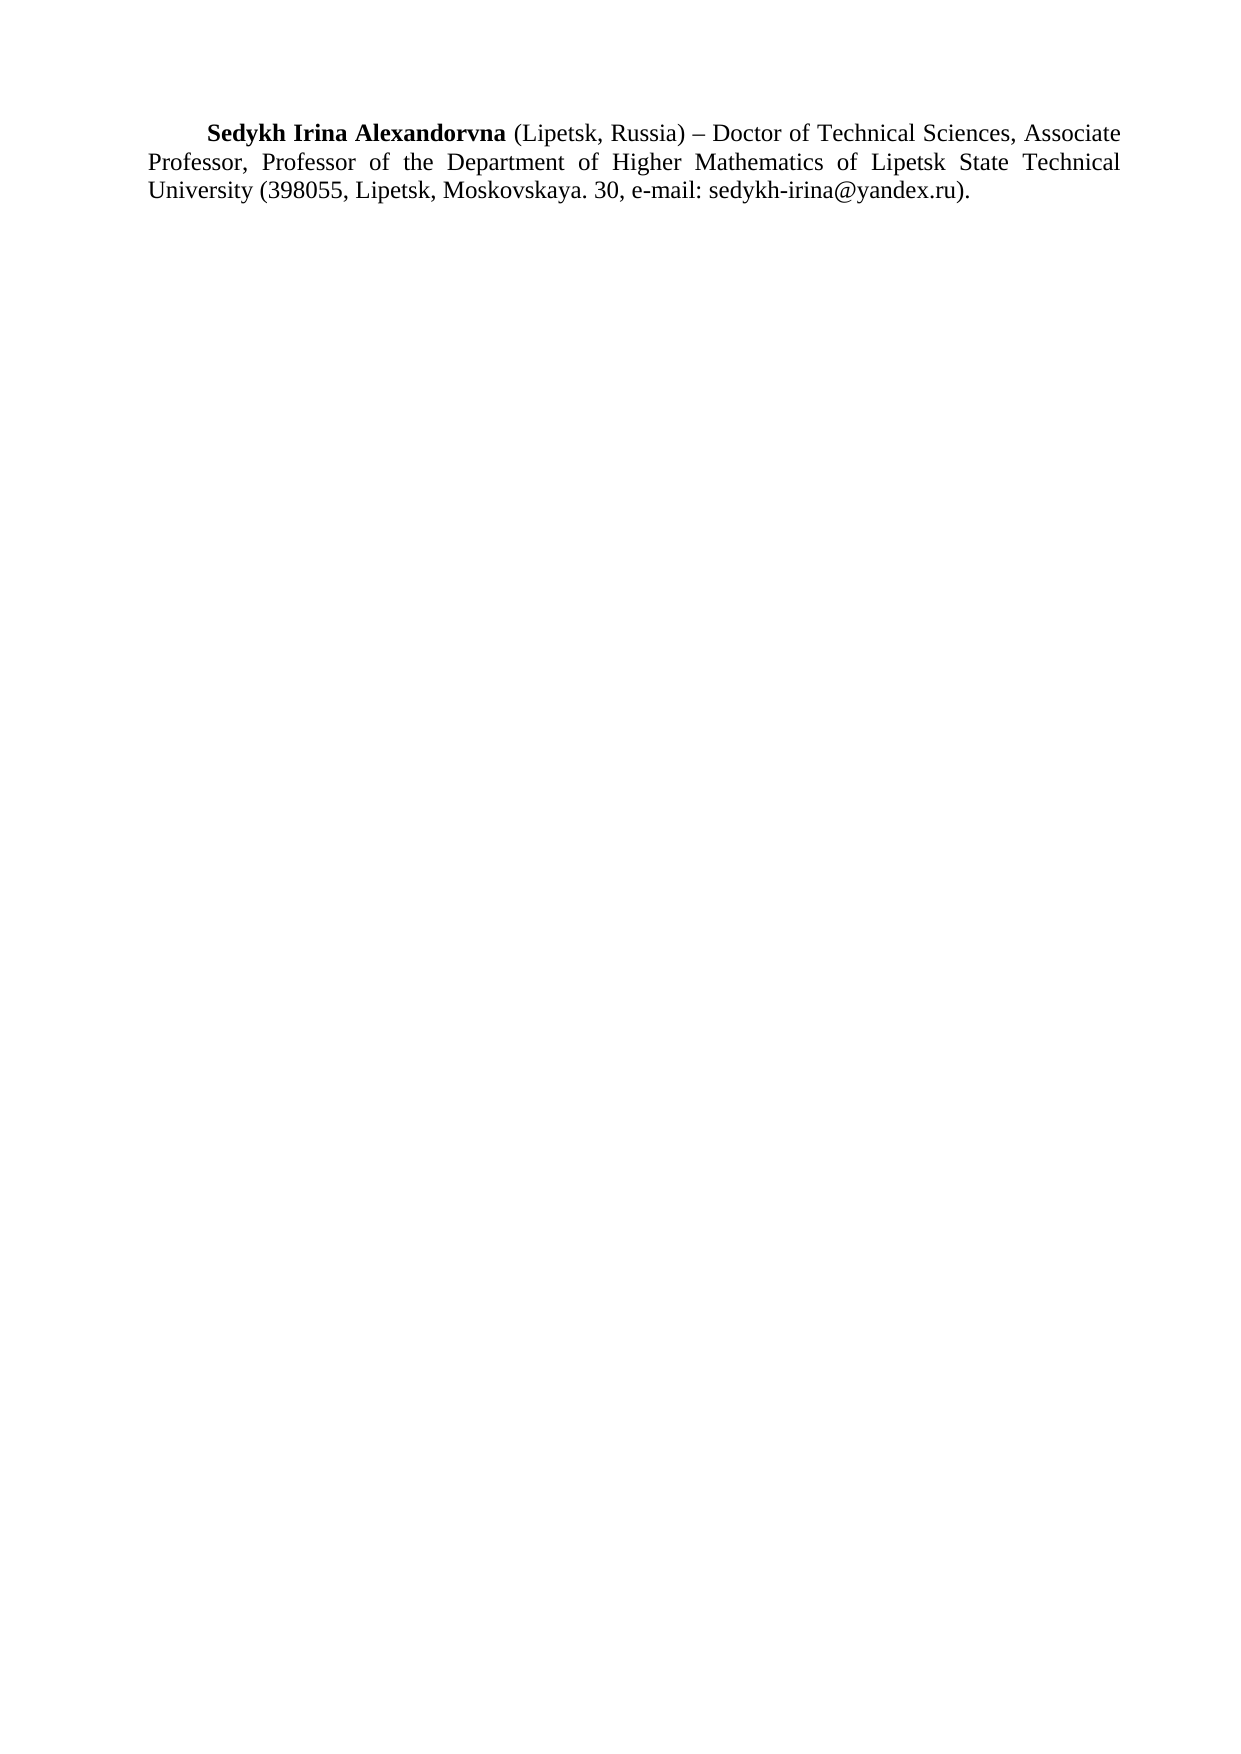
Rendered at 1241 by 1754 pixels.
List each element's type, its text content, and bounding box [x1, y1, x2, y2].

text Sedykh Irina Alexandorvna (Lipetsk, Russia) – Doctor of Technical Sciences, Associate Professor, Professor of the Department of Higher Mathematics of Lipetsk State Technical University (398055, Lipetsk, Moskovskaya. 30, e-mail: sedykh-irina@yandex.ru). [148, 118, 1122, 204]
